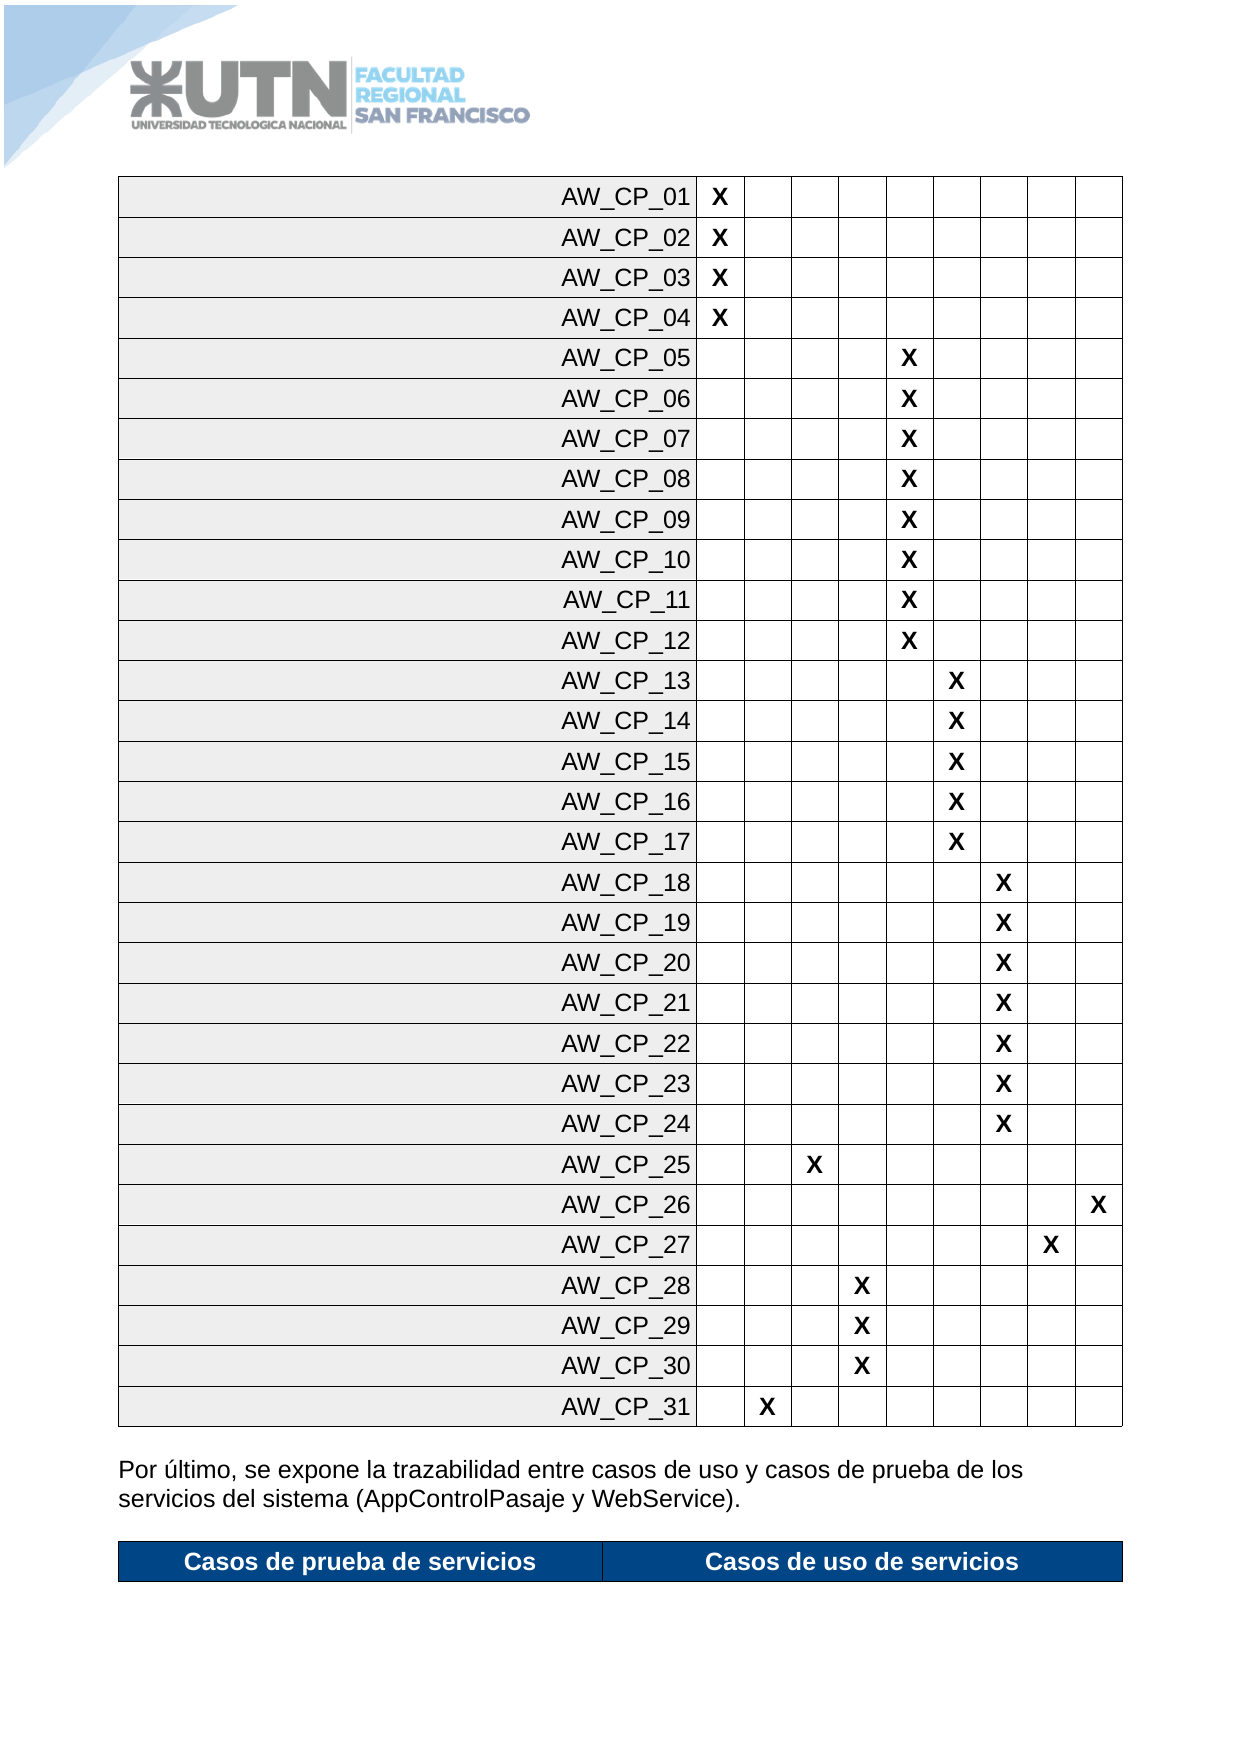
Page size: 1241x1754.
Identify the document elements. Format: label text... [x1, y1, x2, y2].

table_cell [792, 903, 838, 942]
table_cell [792, 943, 838, 983]
table_cell X [981, 1064, 1027, 1103]
table_cell [839, 500, 886, 539]
table_cell AW_CP_28 [119, 1266, 696, 1305]
table_cell [745, 782, 791, 821]
table_cell [792, 701, 838, 741]
table_cell [839, 984, 886, 1023]
table_cell X [1076, 1185, 1122, 1224]
table_cell [792, 1185, 838, 1224]
table_cell [1028, 581, 1075, 620]
table_cell [1028, 419, 1075, 458]
table_cell [745, 177, 791, 217]
table_cell [792, 339, 838, 378]
table_cell X [934, 701, 980, 741]
table_cell [934, 1145, 980, 1184]
table_cell [697, 500, 744, 539]
table_cell [697, 1306, 744, 1345]
table_cell AW_CP_19 [119, 903, 696, 942]
table_cell [745, 863, 791, 902]
table_cell [1076, 863, 1122, 902]
table_cell [792, 540, 838, 579]
table_cell [745, 218, 791, 257]
table_cell [745, 1105, 791, 1144]
table_cell [934, 419, 980, 458]
table_cell [839, 903, 886, 942]
table_cell X [887, 419, 933, 458]
table_cell X [697, 298, 744, 338]
table_cell [934, 1185, 980, 1224]
table_cell [934, 1306, 980, 1345]
table_cell [1076, 500, 1122, 539]
table_cell [697, 1346, 744, 1386]
table_cell [1076, 581, 1122, 620]
table_cell [1028, 1387, 1075, 1426]
table_cell [1028, 742, 1075, 781]
table_cell [697, 581, 744, 620]
table_cell [981, 1266, 1027, 1305]
table_cell [934, 379, 980, 418]
table_cell [934, 298, 980, 338]
table_cell [697, 984, 744, 1023]
table_cell [887, 822, 933, 862]
table_cell [745, 1185, 791, 1224]
table_cell [745, 1024, 791, 1063]
table_cell [981, 540, 1027, 579]
table_cell [1076, 621, 1122, 660]
table_cell [887, 1024, 933, 1063]
table_cell [934, 339, 980, 378]
table_cell [1028, 339, 1075, 378]
table_cell AW_CP_02 [119, 218, 696, 257]
table_cell [1076, 1064, 1122, 1103]
table_cell [1076, 419, 1122, 458]
table_cell [1076, 339, 1122, 378]
table_cell AW_CP_15 [119, 742, 696, 781]
table_cell [745, 419, 791, 458]
table_cell [981, 742, 1027, 781]
table_cell [887, 863, 933, 902]
table_cell AW_CP_17 [119, 822, 696, 862]
table_cell [839, 782, 886, 821]
table_cell AW_CP_23 [119, 1064, 696, 1103]
table_cell [839, 943, 886, 983]
table_cell AW_CP_27 [119, 1226, 696, 1265]
table_cell [934, 1346, 980, 1386]
table_cell [887, 943, 933, 983]
table_cell [1076, 460, 1122, 499]
table_cell [792, 258, 838, 297]
table_cell [1076, 298, 1122, 338]
table_header Casos de prueba de servicios [119, 1542, 602, 1581]
table_cell [887, 984, 933, 1023]
table_cell [981, 1145, 1027, 1184]
table_cell AW_CP_26 [119, 1185, 696, 1224]
table_cell [981, 1387, 1027, 1426]
table_cell [745, 1145, 791, 1184]
table_cell [1076, 1346, 1122, 1386]
table_cell X [934, 782, 980, 821]
table_cell AW_CP_25 [119, 1145, 696, 1184]
table_cell [934, 1105, 980, 1144]
table_cell [697, 1105, 744, 1144]
table_cell [981, 379, 1027, 418]
table_cell X [697, 218, 744, 257]
table_cell [981, 1226, 1027, 1265]
table_cell [839, 540, 886, 579]
table_cell [792, 1306, 838, 1345]
table_cell [745, 742, 791, 781]
table_cell [839, 258, 886, 297]
table_cell [1076, 984, 1122, 1023]
table_cell X [839, 1346, 886, 1386]
table_cell AW_CP_20 [119, 943, 696, 983]
table_cell [697, 742, 744, 781]
table_cell [887, 1266, 933, 1305]
table_cell X [981, 943, 1027, 983]
table_cell [697, 621, 744, 660]
table_cell [887, 742, 933, 781]
table_cell [1028, 1064, 1075, 1103]
table_cell [934, 621, 980, 660]
table_cell [1028, 661, 1075, 700]
table_cell [981, 661, 1027, 700]
table_cell [745, 298, 791, 338]
table_cell X [887, 339, 933, 378]
table_cell [839, 1387, 886, 1426]
table_cell [1076, 1387, 1122, 1426]
table_cell [839, 863, 886, 902]
table_cell [839, 218, 886, 257]
table_cell AW_CP_06 [119, 379, 696, 418]
table_cell AW_CP_08 [119, 460, 696, 499]
table_cell [1028, 903, 1075, 942]
table_cell AW_CP_13 [119, 661, 696, 700]
table_cell [839, 822, 886, 862]
table_cell [1028, 984, 1075, 1023]
table_cell [839, 701, 886, 741]
table_cell [1076, 822, 1122, 862]
table_cell [839, 339, 886, 378]
table_cell [981, 500, 1027, 539]
table_cell [1076, 379, 1122, 418]
table_cell AW_CP_30 [119, 1346, 696, 1386]
table_cell [887, 1306, 933, 1345]
table_cell [887, 1105, 933, 1144]
table_cell [745, 822, 791, 862]
table_cell [792, 1024, 838, 1063]
table_cell [934, 218, 980, 257]
table_cell X [981, 1024, 1027, 1063]
table_cell AW_CP_29 [119, 1306, 696, 1345]
table_cell [1028, 258, 1075, 297]
table_cell [697, 903, 744, 942]
table_cell [697, 1226, 744, 1265]
table_cell [792, 1105, 838, 1144]
table_cell [981, 782, 1027, 821]
table_cell [887, 1346, 933, 1386]
table_cell X [887, 540, 933, 579]
table_cell X [981, 984, 1027, 1023]
table_cell X [745, 1387, 791, 1426]
table_cell [839, 621, 886, 660]
table_cell [981, 460, 1027, 499]
table_cell [792, 1064, 838, 1103]
table_cell [934, 1266, 980, 1305]
table_cell X [887, 581, 933, 620]
table_cell [981, 1185, 1027, 1224]
table_cell [697, 1145, 744, 1184]
table_cell [981, 1346, 1027, 1386]
table_cell [1076, 1266, 1122, 1305]
table_cell [839, 661, 886, 700]
table_cell [934, 903, 980, 942]
table_cell [934, 500, 980, 539]
table_cell X [934, 661, 980, 700]
table_cell [745, 500, 791, 539]
table_cell [981, 621, 1027, 660]
table_cell AW_CP_21 [119, 984, 696, 1023]
table_cell [934, 460, 980, 499]
table_cell AW_CP_04 [119, 298, 696, 338]
table_cell [1028, 298, 1075, 338]
table_cell [839, 1145, 886, 1184]
table_cell [887, 1387, 933, 1426]
table_cell X [839, 1306, 886, 1345]
table_cell [887, 701, 933, 741]
table_cell [745, 984, 791, 1023]
table_cell [792, 1226, 838, 1265]
table_cell [792, 581, 838, 620]
table_cell [697, 1185, 744, 1224]
table_cell [792, 742, 838, 781]
table_cell [745, 1266, 791, 1305]
table_cell [697, 339, 744, 378]
table_cell [745, 339, 791, 378]
table_cell AW_CP_24 [119, 1105, 696, 1144]
table_cell X [934, 742, 980, 781]
table_cell [697, 661, 744, 700]
table_cell [745, 540, 791, 579]
table_cell [887, 218, 933, 257]
table_cell [1028, 1346, 1075, 1386]
table_cell [934, 258, 980, 297]
table_cell [1076, 258, 1122, 297]
table_cell X [697, 177, 744, 217]
table_cell [792, 298, 838, 338]
table_cell AW_CP_05 [119, 339, 696, 378]
table_cell X [1028, 1226, 1075, 1265]
table_cell [745, 1226, 791, 1265]
table_cell [934, 1064, 980, 1103]
table_header Casos de uso de servicios [603, 1542, 1122, 1581]
table_cell [1076, 943, 1122, 983]
table_cell [792, 379, 838, 418]
table_cell X [887, 621, 933, 660]
table_cell [1076, 177, 1122, 217]
table_cell [887, 782, 933, 821]
table_cell [839, 1024, 886, 1063]
table_cell AW_CP_03 [119, 258, 696, 297]
table_cell [1076, 1024, 1122, 1063]
table_cell [745, 379, 791, 418]
table_cell [1028, 379, 1075, 418]
table_cell [887, 1226, 933, 1265]
table_cell [1028, 460, 1075, 499]
table_cell [745, 581, 791, 620]
table_cell [792, 500, 838, 539]
table_cell [1028, 621, 1075, 660]
table_cell [839, 1226, 886, 1265]
table_cell [792, 661, 838, 700]
table_cell [1076, 1226, 1122, 1265]
table_cell [839, 298, 886, 338]
table_cell [745, 701, 791, 741]
table_cell AW_CP_09 [119, 500, 696, 539]
table_cell [981, 1306, 1027, 1345]
table_cell [981, 258, 1027, 297]
table_cell [792, 621, 838, 660]
table_cell [981, 298, 1027, 338]
table_cell [697, 540, 744, 579]
table_cell [697, 943, 744, 983]
table_cell [1028, 1105, 1075, 1144]
table_cell [934, 1226, 980, 1265]
table_cell [1028, 782, 1075, 821]
table_cell [697, 379, 744, 418]
table_cell [839, 1105, 886, 1144]
table_cell [1076, 742, 1122, 781]
table_cell [981, 701, 1027, 741]
table_cell [887, 298, 933, 338]
table_cell [981, 822, 1027, 862]
table_cell [1076, 903, 1122, 942]
table_cell [1028, 701, 1075, 741]
table_cell [697, 1064, 744, 1103]
table_cell [697, 701, 744, 741]
table_cell [981, 339, 1027, 378]
table_cell AW_CP_14 [119, 701, 696, 741]
table_cell X [981, 903, 1027, 942]
table_cell [839, 581, 886, 620]
table_cell X [981, 1105, 1027, 1144]
table_cell [934, 177, 980, 217]
table_cell AW_CP_11 [119, 581, 696, 620]
table_cell [792, 460, 838, 499]
table_cell X [697, 258, 744, 297]
table_cell [887, 661, 933, 700]
table_cell [1028, 540, 1075, 579]
table_cell AW_CP_31 [119, 1387, 696, 1426]
table_cell X [887, 379, 933, 418]
table_cell [745, 258, 791, 297]
table_cell [1076, 701, 1122, 741]
table_cell [792, 177, 838, 217]
picture [3, 5, 532, 169]
table_cell [887, 177, 933, 217]
table_cell [887, 1185, 933, 1224]
table_cell [792, 782, 838, 821]
table_cell [1076, 661, 1122, 700]
table_cell [839, 379, 886, 418]
table_cell [745, 621, 791, 660]
table_cell [792, 863, 838, 902]
table_cell [1076, 1105, 1122, 1144]
table_cell [792, 822, 838, 862]
table_cell [792, 1346, 838, 1386]
table_cell [1028, 500, 1075, 539]
table_cell AW_CP_22 [119, 1024, 696, 1063]
table_cell [981, 177, 1027, 217]
table_cell X [981, 863, 1027, 902]
table_cell [697, 460, 744, 499]
table_cell [1028, 218, 1075, 257]
table_cell [745, 1064, 791, 1103]
table_cell X [792, 1145, 838, 1184]
table_cell [745, 1346, 791, 1386]
table_cell AW_CP_01 [119, 177, 696, 217]
table_cell [697, 1024, 744, 1063]
table_cell X [934, 822, 980, 862]
table_cell [1028, 1185, 1075, 1224]
table_cell [745, 661, 791, 700]
table_cell [839, 419, 886, 458]
table_cell [1028, 1145, 1075, 1184]
table_cell AW_CP_16 [119, 782, 696, 821]
table_cell [697, 419, 744, 458]
table_cell X [887, 500, 933, 539]
table_cell [839, 1185, 886, 1224]
table_cell [887, 1145, 933, 1184]
table_cell [1028, 943, 1075, 983]
table_cell AW_CP_12 [119, 621, 696, 660]
text Por último, se expone la trazabilidad entre casos de uso y casos de prueba de los servicios del sistema (AppControlPasaje y WebService). [118, 1455, 1122, 1512]
table_cell [1028, 1266, 1075, 1305]
table_cell X [887, 460, 933, 499]
table_cell [1028, 863, 1075, 902]
table_cell [1076, 218, 1122, 257]
table_cell [934, 1024, 980, 1063]
table_cell [792, 1266, 838, 1305]
table_cell [839, 742, 886, 781]
table_cell [1028, 1306, 1075, 1345]
table_cell [1076, 1306, 1122, 1345]
table_cell [887, 258, 933, 297]
table_cell [745, 943, 791, 983]
table_cell [981, 218, 1027, 257]
table_cell [1076, 540, 1122, 579]
table_cell [1028, 1024, 1075, 1063]
table_cell [839, 1064, 886, 1103]
table_cell [745, 460, 791, 499]
table_cell [1076, 782, 1122, 821]
table_cell [1076, 1145, 1122, 1184]
table_cell [1028, 177, 1075, 217]
table_cell [981, 419, 1027, 458]
table_cell X [839, 1266, 886, 1305]
table_cell [792, 984, 838, 1023]
table_cell [697, 1387, 744, 1426]
table_cell [745, 1306, 791, 1345]
table_cell [839, 460, 886, 499]
table_cell [792, 1387, 838, 1426]
table_cell [887, 1064, 933, 1103]
table_cell [934, 1387, 980, 1426]
table_cell AW_CP_10 [119, 540, 696, 579]
table_cell AW_CP_18 [119, 863, 696, 902]
table_cell [697, 782, 744, 821]
table_cell [887, 903, 933, 942]
table_cell [1028, 822, 1075, 862]
table_cell AW_CP_07 [119, 419, 696, 458]
table_cell [981, 581, 1027, 620]
table_cell [745, 903, 791, 942]
table_cell [934, 581, 980, 620]
table_cell [934, 984, 980, 1023]
table_cell [792, 218, 838, 257]
table_cell [934, 540, 980, 579]
table_cell [839, 177, 886, 217]
table_cell [934, 863, 980, 902]
table_cell [697, 822, 744, 862]
table_cell [697, 1266, 744, 1305]
table_cell [792, 419, 838, 458]
table_cell [934, 943, 980, 983]
table_cell [697, 863, 744, 902]
